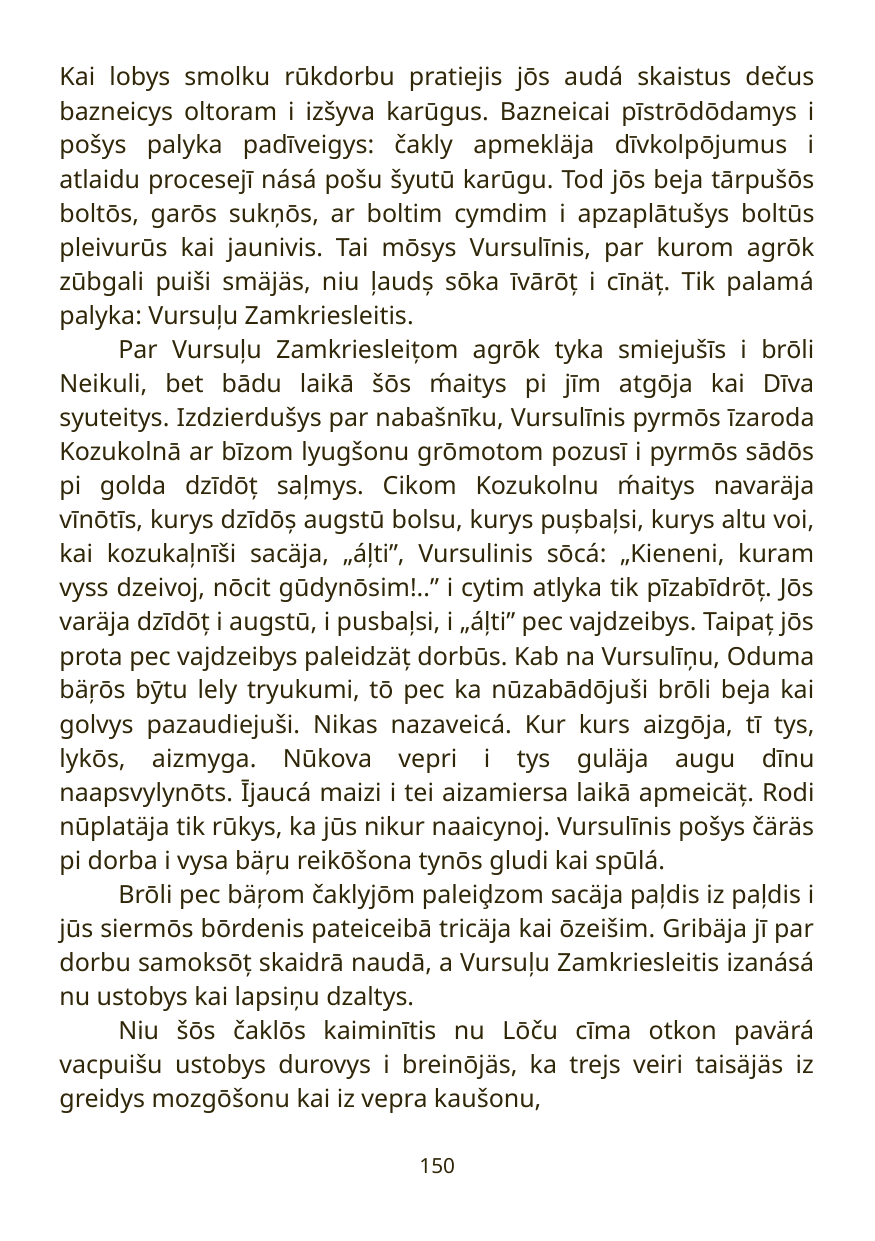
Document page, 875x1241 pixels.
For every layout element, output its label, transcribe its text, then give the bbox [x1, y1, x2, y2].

text Niu šōs čaklōs kaiminītis nu Lōču cīma otkon pavärá vacpuišu ustobys durovys i breinōjäs, ka trejs veiri taisäjäs iz greidys mozgōšonu kai iz vepra kaušonu, [59, 1013, 815, 1115]
text Kai lobys smolku rūkdorbu pratiejis jōs audá skaistus dečus bazneicys oltoram i izšyva karūgus. Bazneicai pīstrōdōdamys i pošys palyka padīveigys: čakly apmekläja dīvkolpōjumus i atlaidu procesejī násá pošu šyutū karūgu. Tod jōs beja tārpušōs boltōs, garōs sukņōs, ar boltim cymdim i apzaplātušys boltūs pleivurūs kai jaunivis. Tai mōsys Vursulīnis, par kurom agrōk zūbgali puiši smäjäs, niu ļaudș sōka īvārōț i cīnäț. Tik palamá palyka: Vursuļu Zamkriesleitis. [59, 59, 815, 332]
text Par Vursuļu Zamkriesleițom agrōk tyka smiejušīs i brōli Neikuli, bet bādu laikā šōs ḿaitys pi jīm atgōja kai Dīva syuteitys. Izdzierdušys par nabašnīku, Vursulīnis pyrmōs īzaroda Kozukolnā ar bīzom lyugšonu grōmotom pozusī i pyrmōs sādōs pi golda dzīdōț saļmys. Cikom Kozukolnu ḿaitys navaräja vīnōtīs, kurys dzīdōș augstū bolsu, kurys pușbaļsi, kurys altu voi, kai kozukaļnīši sacäja, „áļti”, Vursulinis sōcá: „Kieneni, kuram vyss dzeivoj, nōcit gūdynōsim!..” i cytim atlyka tik pīzabīdrōț. Jōs varäja dzīdōț i augstū, i pusbaļsi, i „áļti” pec vajdzeibys. Taipaț jōs prota pec vajdzeibys paleidzäț dorbūs. Kab na Vursulīņu, Oduma bäŗōs bȳtu lely tryukumi, tō pec ka nūzabādōjuši brōli beja kai golvys pazaudiejuši. Nikas nazaveicá. Kur kurs aizgōja, tī tys, lykōs, aizmyga. Nūkova vepri i tys guläja augu dīnu naapsvylynōts. Ījaucá maizi i tei aizamiersa laikā apmeicäț. Rodi nūplatäja tik rūkys, ka jūs nikur naaicynoj. Vursulīnis pošys čäräs pi dorba i vysa bäŗu reikōšona tynōs gludi kai spūlá. [59, 332, 815, 877]
text Brōli pec bäŗom čaklyjōm paleiḑzom sacäja paļdis iz paļdis i jūs siermōs bōrdenis pateiceibā tricäja kai ōzeišim. Gribäja jī par dorbu samoksōț skaidrā naudā, a Vursuļu Zamkriesleitis izanásá nu ustobys kai lapsiņu dzaltys. [59, 877, 815, 1013]
